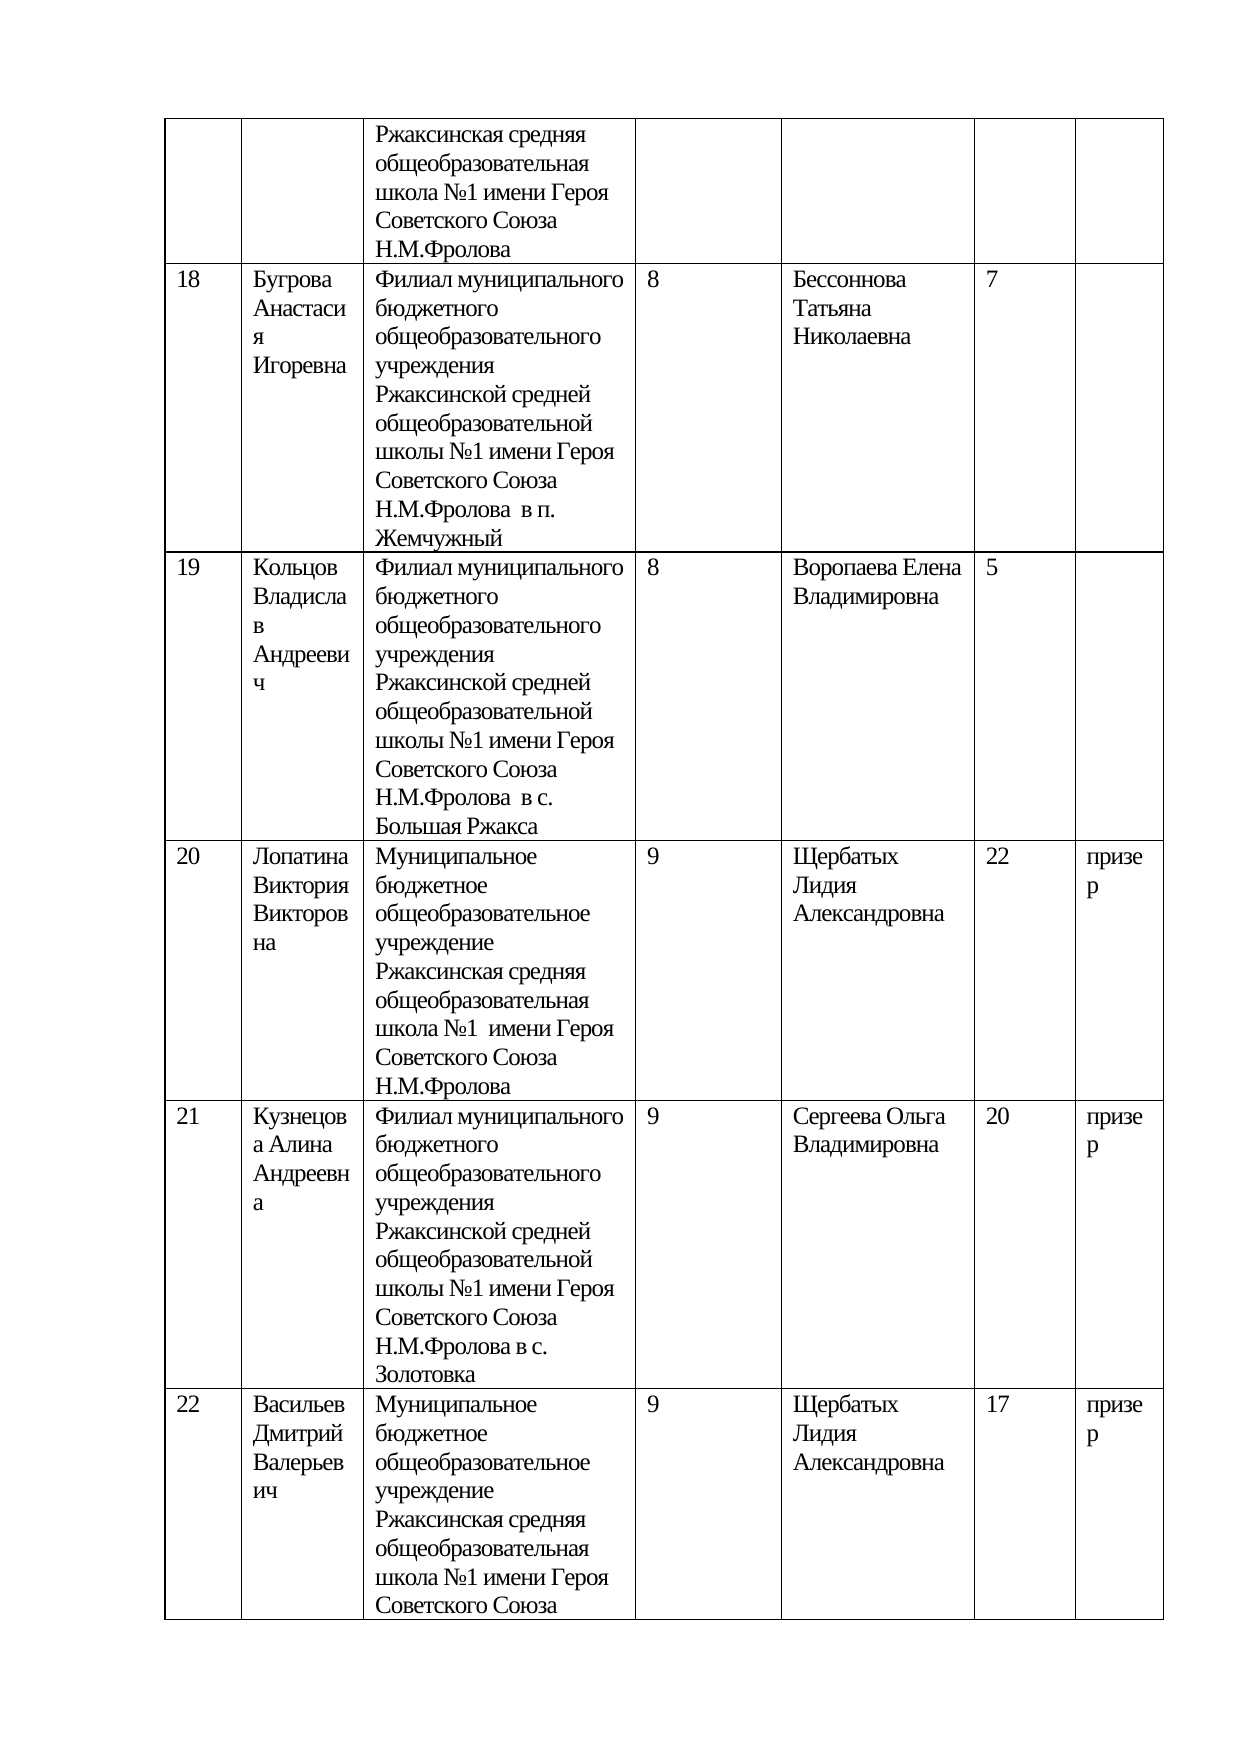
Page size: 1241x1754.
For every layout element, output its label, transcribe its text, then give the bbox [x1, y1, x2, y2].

table_cell [782, 119, 974, 263]
table_cell 19 [166, 553, 241, 840]
table_cell 9 [636, 1101, 781, 1388]
table_cell Кольцов Владислав Андреевич [242, 553, 363, 840]
table_cell Бессоннова Татьяна Николаевна [782, 264, 974, 551]
table_cell 22 [975, 841, 1075, 1100]
table_cell Муниципальное бюджетное общеобразовательное учреждение Ржаксинская средняя общеобразовательная школа №1 имени Героя Советского Союза [364, 1389, 635, 1619]
table_cell 7 [975, 264, 1075, 551]
table_cell 17 [975, 1389, 1075, 1619]
table_cell 9 [636, 841, 781, 1100]
table_cell Филиал муниципального бюджетного общеобразовательного учреждения Ржаксинской средней общеобразовательной школы №1 имени Героя Советского Союза Н.М.Фролова в с. Золотовка [364, 1101, 635, 1388]
table_cell [166, 119, 241, 263]
table_cell 9 [636, 1389, 781, 1619]
table_cell 22 [166, 1389, 241, 1619]
table_cell [1076, 553, 1163, 840]
table_cell [975, 119, 1075, 263]
table_cell Воропаева Елена Владимировна [782, 553, 974, 840]
table_cell 20 [975, 1101, 1075, 1388]
table_cell Щербатых Лидия Александровна [782, 1389, 974, 1619]
table_cell Бугрова Анастасия Игоревна [242, 264, 363, 551]
table_cell 8 [636, 264, 781, 551]
table_cell [1076, 264, 1163, 551]
table_cell 8 [636, 553, 781, 840]
table_cell [636, 119, 781, 263]
table_cell Муниципальное бюджетное общеобразовательное учреждение Ржаксинская средняя общеобразовательная школа №1 имени Героя Советского Союза Н.М.Фролова [364, 841, 635, 1100]
table_cell Ржаксинская средняя общеобразовательная школа №1 имени Героя Советского Союза Н.М.Фролова [364, 119, 635, 263]
table_cell Васильев Дмитрий Валерьевич [242, 1389, 363, 1619]
table_cell 20 [166, 841, 241, 1100]
table_cell Щербатых Лидия Александровна [782, 841, 974, 1100]
table_cell [1076, 119, 1163, 263]
table_cell [242, 119, 363, 263]
table_cell Кузнецова Алина Андреевна [242, 1101, 363, 1388]
table_cell 5 [975, 553, 1075, 840]
table_cell призер [1076, 841, 1163, 1100]
table_cell Филиал муниципального бюджетного общеобразовательного учреждения Ржаксинской средней общеобразовательной школы №1 имени Героя Советского Союза Н.М.Фролова в п. Жемчужный [364, 264, 635, 551]
table_cell призер [1076, 1389, 1163, 1619]
table_cell 18 [166, 264, 241, 551]
table_cell Филиал муниципального бюджетного общеобразовательного учреждения Ржаксинской средней общеобразовательной школы №1 имени Героя Советского Союза Н.М.Фролова в с. Большая Ржакса [364, 553, 635, 840]
table_cell Лопатина Виктория Викторовна [242, 841, 363, 1100]
table_cell 21 [166, 1101, 241, 1388]
table_cell призер [1076, 1101, 1163, 1388]
table_cell Сергеева Ольга Владимировна [782, 1101, 974, 1388]
